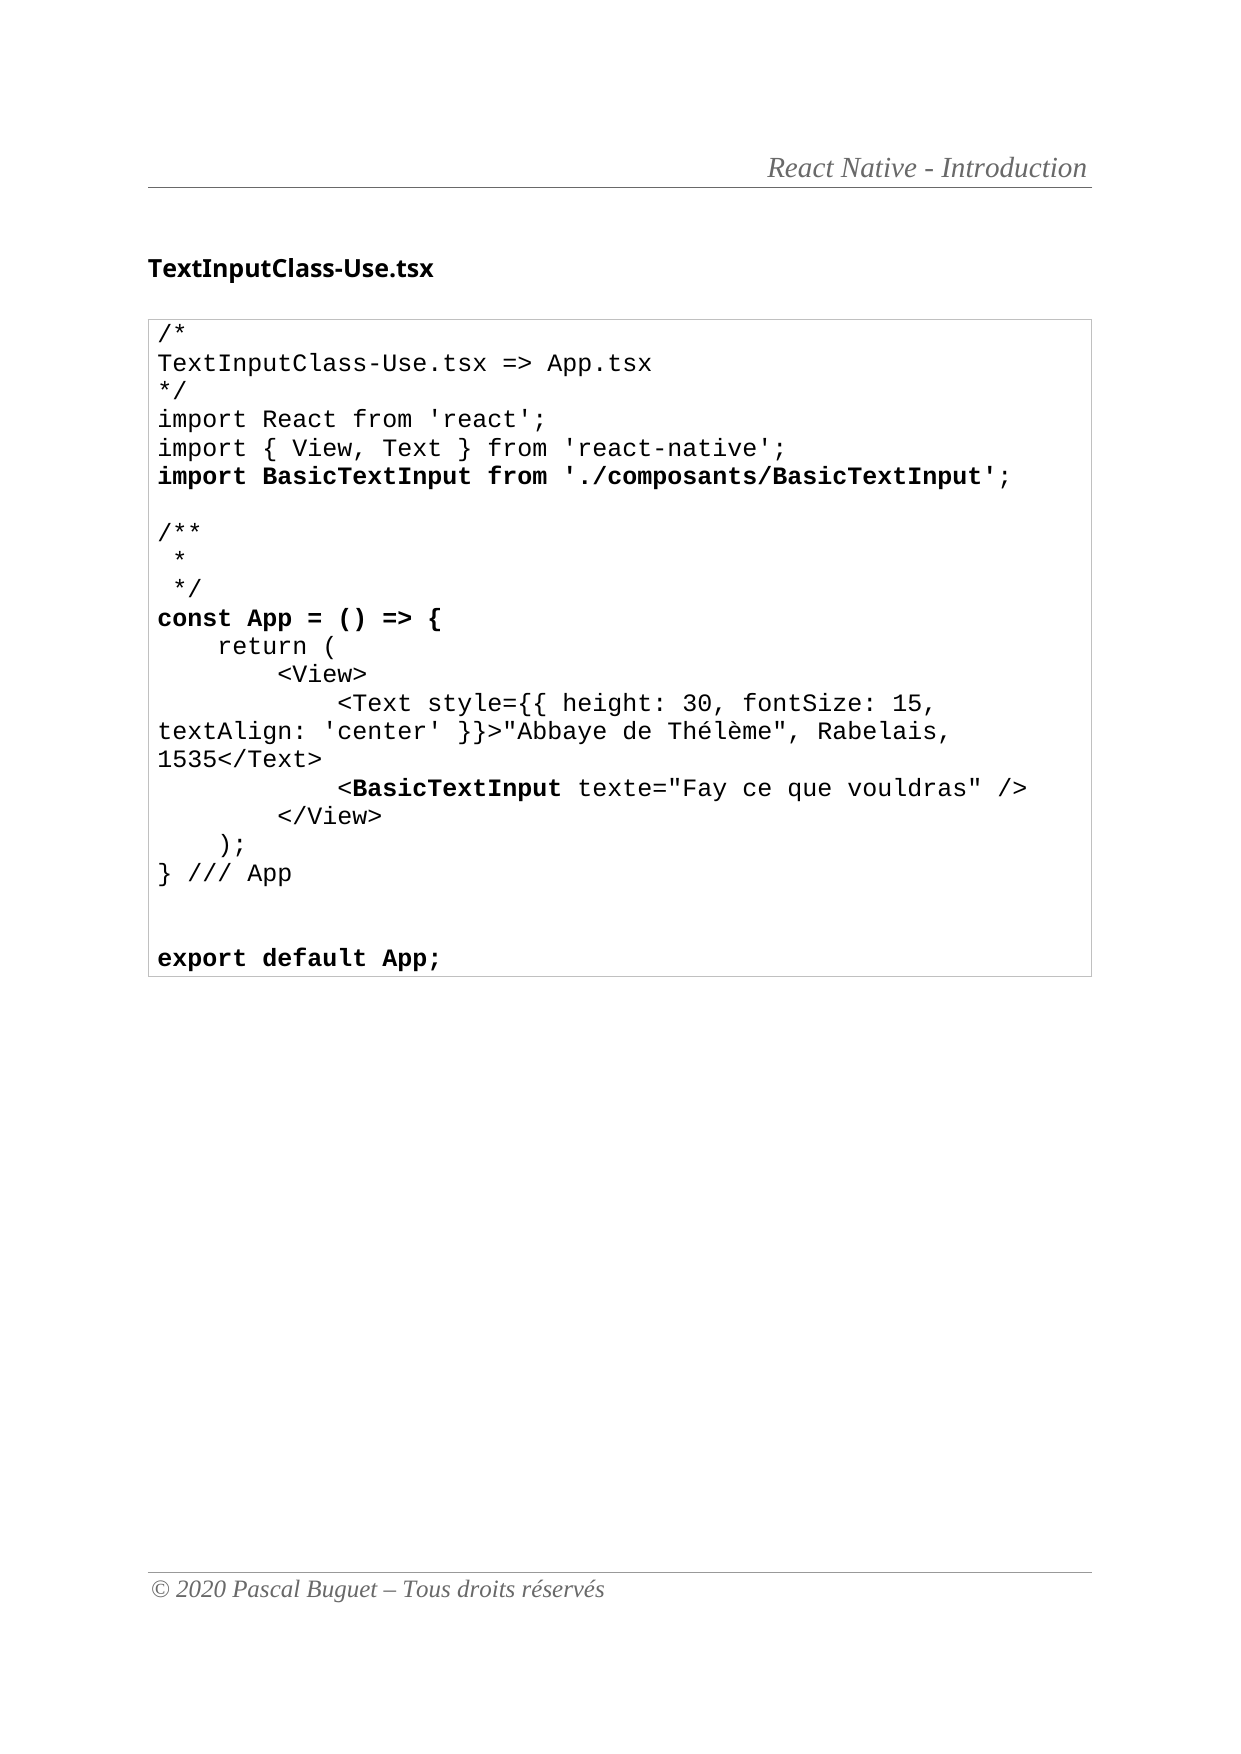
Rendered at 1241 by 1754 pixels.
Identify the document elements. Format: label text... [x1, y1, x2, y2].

text import React from 'react'; [149, 404, 1091, 432]
text import BasicTextInput from './composants/BasicTextInput'; [149, 461, 1091, 492]
text /* [149, 320, 1091, 347]
text return ( [149, 631, 1091, 659]
text <BasicTextInput texte="Fay ce que vouldras" /> [149, 772, 1091, 801]
text * [149, 546, 1091, 574]
text /** [149, 517, 1091, 546]
text <View> [149, 659, 1091, 687]
text const App = () => { [149, 602, 1091, 631]
text */ [149, 574, 1091, 602]
text TextInputClass-Use.tsx => App.tsx [149, 347, 1091, 376]
text ); [149, 829, 1091, 857]
text */ [149, 376, 1091, 404]
text } /// App [149, 857, 1091, 889]
text import { View, Text } from 'react-native'; [149, 432, 1091, 461]
text export default App; [149, 942, 1091, 976]
text </View> [149, 801, 1091, 829]
text TextInputClass-Use.tsx [148, 251, 1092, 285]
text <Text style={{ height: 30, fontSize: 15, textAlign: 'center' }}>"Abbaye de Thélème", Rabelais, 1535</Text> [149, 687, 1091, 772]
